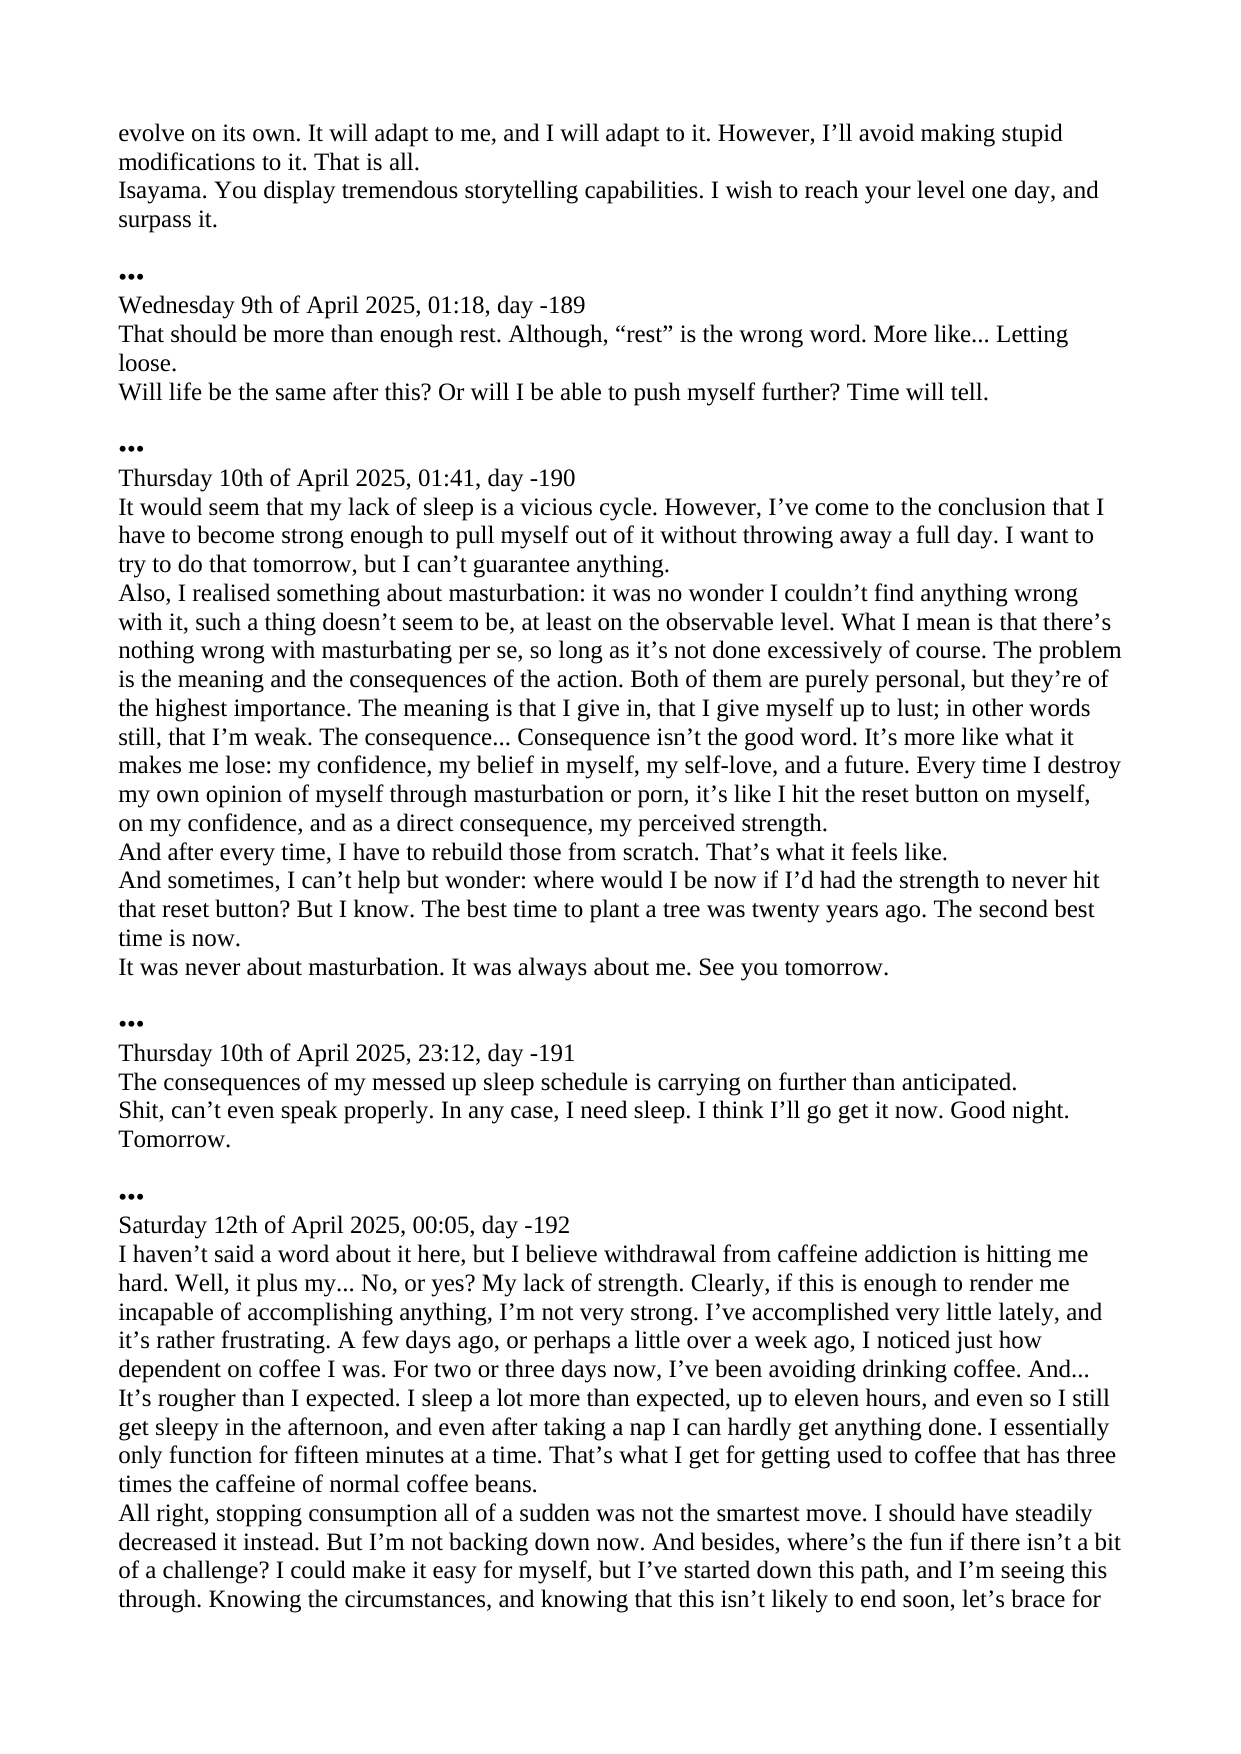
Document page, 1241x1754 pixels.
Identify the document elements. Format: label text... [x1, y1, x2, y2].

text Shit, can’t even speak properly. In any case, I need sleep. I think I’ll go get it now. Good night. Tomorrow. [118, 1096, 1122, 1153]
text Thursday 10th of April 2025, 01:41, day -190 [118, 463, 1122, 492]
text That should be more than enough rest. Although, “rest” is the wrong word. More like... Letting loose. [118, 319, 1122, 377]
text I haven’t said a word about it here, but I believe withdrawal from caffeine addiction is hitting me hard. Well, it plus my... No, or yes? My lack of strength. Clearly, if this is enough to render me incapable of accomplishing anything, I’m not very strong. I’ve accomplished very little lately, and it’s rather frustrating. A few days ago, or perhaps a little over a week ago, I noticed just how dependent on coffee I was. For two or three days now, I’ve been avoiding drinking coffee. And... It’s rougher than I expected. I sleep a lot more than expected, up to eleven hours, and even so I still get sleepy in the afternoon, and even after taking a nap I can hardly get anything done. I essentially only function for fifteen minutes at a time. That’s what I get for getting used to coffee that has three times the caffeine of normal coffee beans. [118, 1239, 1122, 1498]
text All right, stopping consumption all of a sudden was not the smartest move. I should have steadily decreased it instead. But I’m not backing down now. And besides, where’s the fun if there isn’t a bit of a challenge? I could make it easy for myself, but I’ve started down this path, and I’m seeing this through. Knowing the circumstances, and knowing that this isn’t likely to end soon, let’s brace for [118, 1498, 1122, 1613]
text And sometimes, I can’t help but wonder: where would I be now if I’d had the strength to never hit that reset button? But I know. The best time to plant a tree was twenty years ago. The second best time is now. [118, 866, 1122, 952]
text Wednesday 9th of April 2025, 01:18, day -189 [118, 291, 1122, 319]
text ••• [118, 1009, 1122, 1038]
text Thursday 10th of April 2025, 23:12, day -191 [118, 1038, 1122, 1067]
text ••• [118, 434, 1122, 463]
text And after every time, I have to rebuild those from scratch. That’s what it feels like. [118, 837, 1122, 866]
text The consequences of my messed up sleep schedule is carrying on further than anticipated. [118, 1067, 1122, 1096]
text ••• [118, 1182, 1122, 1211]
text evolve on its own. It will adapt to me, and I will adapt to it. However, I’ll avoid making stupid modifications to it. That is all. [118, 118, 1122, 176]
text It would seem that my lack of sleep is a vicious cycle. However, I’ve come to the conclusion that I have to become strong enough to pull myself out of it without throwing away a full day. I want to try to do that tomorrow, but I can’t guarantee anything. [118, 492, 1122, 578]
text Will life be the same after this? Or will I be able to push myself further? Time will tell. [118, 377, 1122, 406]
text Saturday 12th of April 2025, 00:05, day -192 [118, 1211, 1122, 1239]
text Isayama. You display tremendous storytelling capabilities. I wish to reach your level one day, and surpass it. [118, 176, 1122, 233]
text It was never about masturbation. It was always about me. See you tomorrow. [118, 952, 1122, 981]
text ••• [118, 262, 1122, 291]
text Also, I realised something about masturbation: it was no wonder I couldn’t find anything wrong with it, such a thing doesn’t seem to be, at least on the observable level. What I mean is that there’s nothing wrong with masturbating per se, so long as it’s not done excessively of course. The problem is the meaning and the consequences of the action. Both of them are purely personal, but they’re of the highest importance. The meaning is that I give in, that I give myself up to lust; in other words still, that I’m weak. The consequence... Consequence isn’t the good word. It’s more like what it makes me lose: my confidence, my belief in myself, my self-love, and a future. Every time I destroy my own opinion of myself through masturbation or porn, it’s like I hit the reset button on myself, on my confidence, and as a direct consequence, my perceived strength. [118, 578, 1122, 837]
